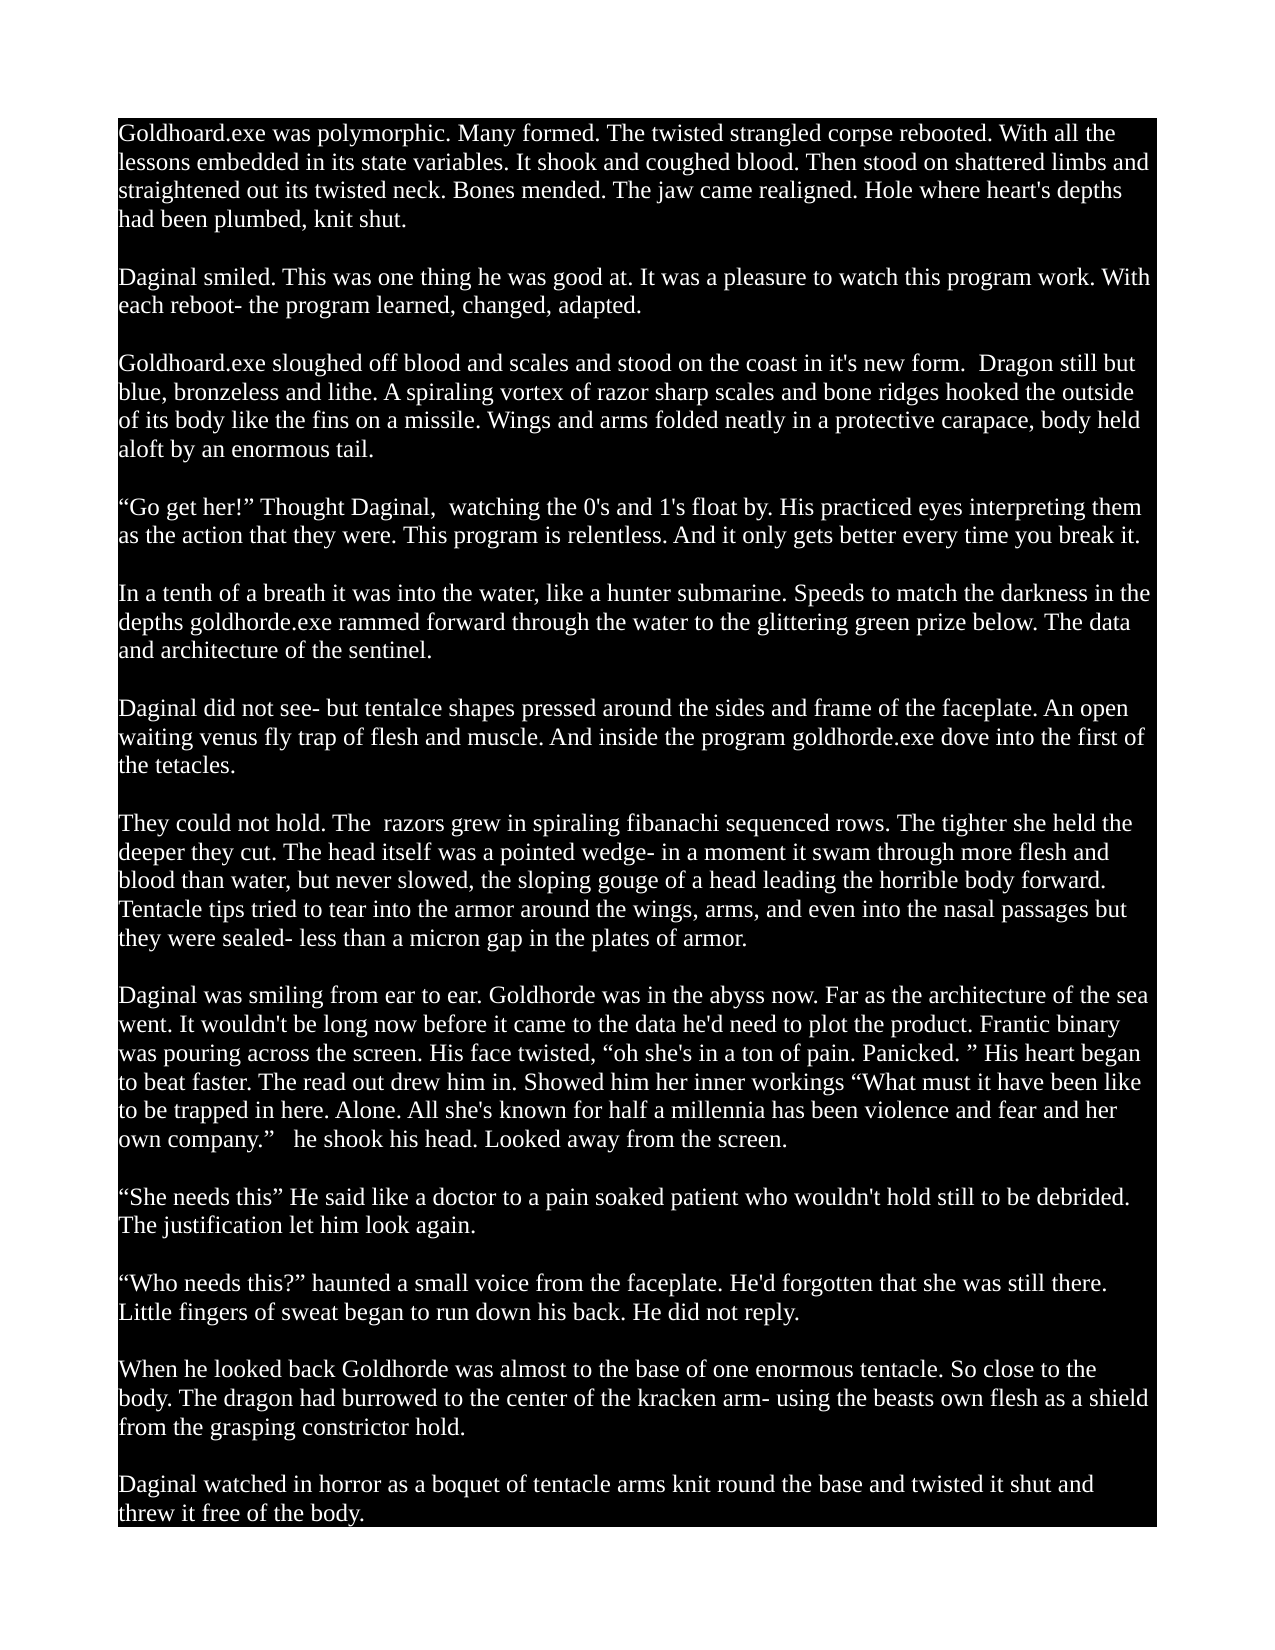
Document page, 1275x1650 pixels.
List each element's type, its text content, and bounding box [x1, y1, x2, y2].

text Daginal was smiling from ear to ear. Goldhorde was in the abyss now. Far as the architecture of the sea went. It wouldn't be long now before it came to the data he'd need to plot the product. Frantic binary was pouring across the screen. His face twisted, “oh she's in a ton of pain. Panicked. ” His heart began to beat faster. The read out drew him in. Showed him her inner workings “What must it have been like to be trapped in here. Alone. All she's known for half a millennia has been violence and fear and her own company.” he shook his head. Looked away from the screen. “She needs this” He said like a doctor to a pain soaked patient who wouldn't hold still to be debrided. The justification let him look again. [118, 981, 1157, 1239]
text “Who needs this?” haunted a small voice from the faceplate. He'd forgotten that she was still there. Little fingers of sweat began to run down his back. He did not reply. When he looked back Goldhorde was almost to the base of one enormous tentacle. So close to the body. The dragon had burrowed to the center of the kracken arm- using the beasts own flesh as a shield from the grasping constrictor hold. Daginal watched in horror as a boquet of tentacle arms knit round the base and twisted it shut and threw it free of the body. [118, 1268, 1157, 1527]
text Goldhoard.exe was polymorphic. Many formed. The twisted strangled corpse rebooted. With all the lessons embedded in its state variables. It shook and coughed blood. Then stood on shattered limbs and straightened out its twisted neck. Bones mended. The jaw came realigned. Hole where heart's depths had been plumbed, knit shut. Daginal smiled. This was one thing he was good at. It was a pleasure to watch this program work. With each reboot- the program learned, changed, adapted. Goldhoard.exe sloughed off blood and scales and stood on the coast in it's new form. Dragon still but blue, bronzeless and lithe. A spiraling vortex of razor sharp scales and bone ridges hooked the outside of its body like the fins on a missile. Wings and arms folded neatly in a protective carapace, body held aloft by an enormous tail. “Go get her!” Thought Daginal, watching the 0's and 1's float by. His practiced eyes interpreting them as the action that they were. This program is relentless. And it only gets better every time you break it. In a tenth of a breath it was into the water, like a hunter submarine. Speeds to match the darkness in the depths goldhorde.exe rammed forward through the water to the glittering green prize below. The data and architecture of the sentinel. Daginal did not see- but tentalce shapes pressed around the sides and frame of the faceplate. An open waiting venus fly trap of flesh and muscle. And inside the program goldhorde.exe dove into the first of the tetacles. They could not hold. The razors grew in spiraling fibanachi sequenced rows. The tighter she held the deeper they cut. The head itself was a pointed wedge- in a moment it swam through more flesh and blood than water, but never slowed, the sloping gouge of a head leading the horrible body forward. Tentacle tips tried to tear into the armor around the wings, arms, and even into the nasal passages but they were sealed- less than a micron gap in the plates of armor. [118, 118, 1157, 952]
